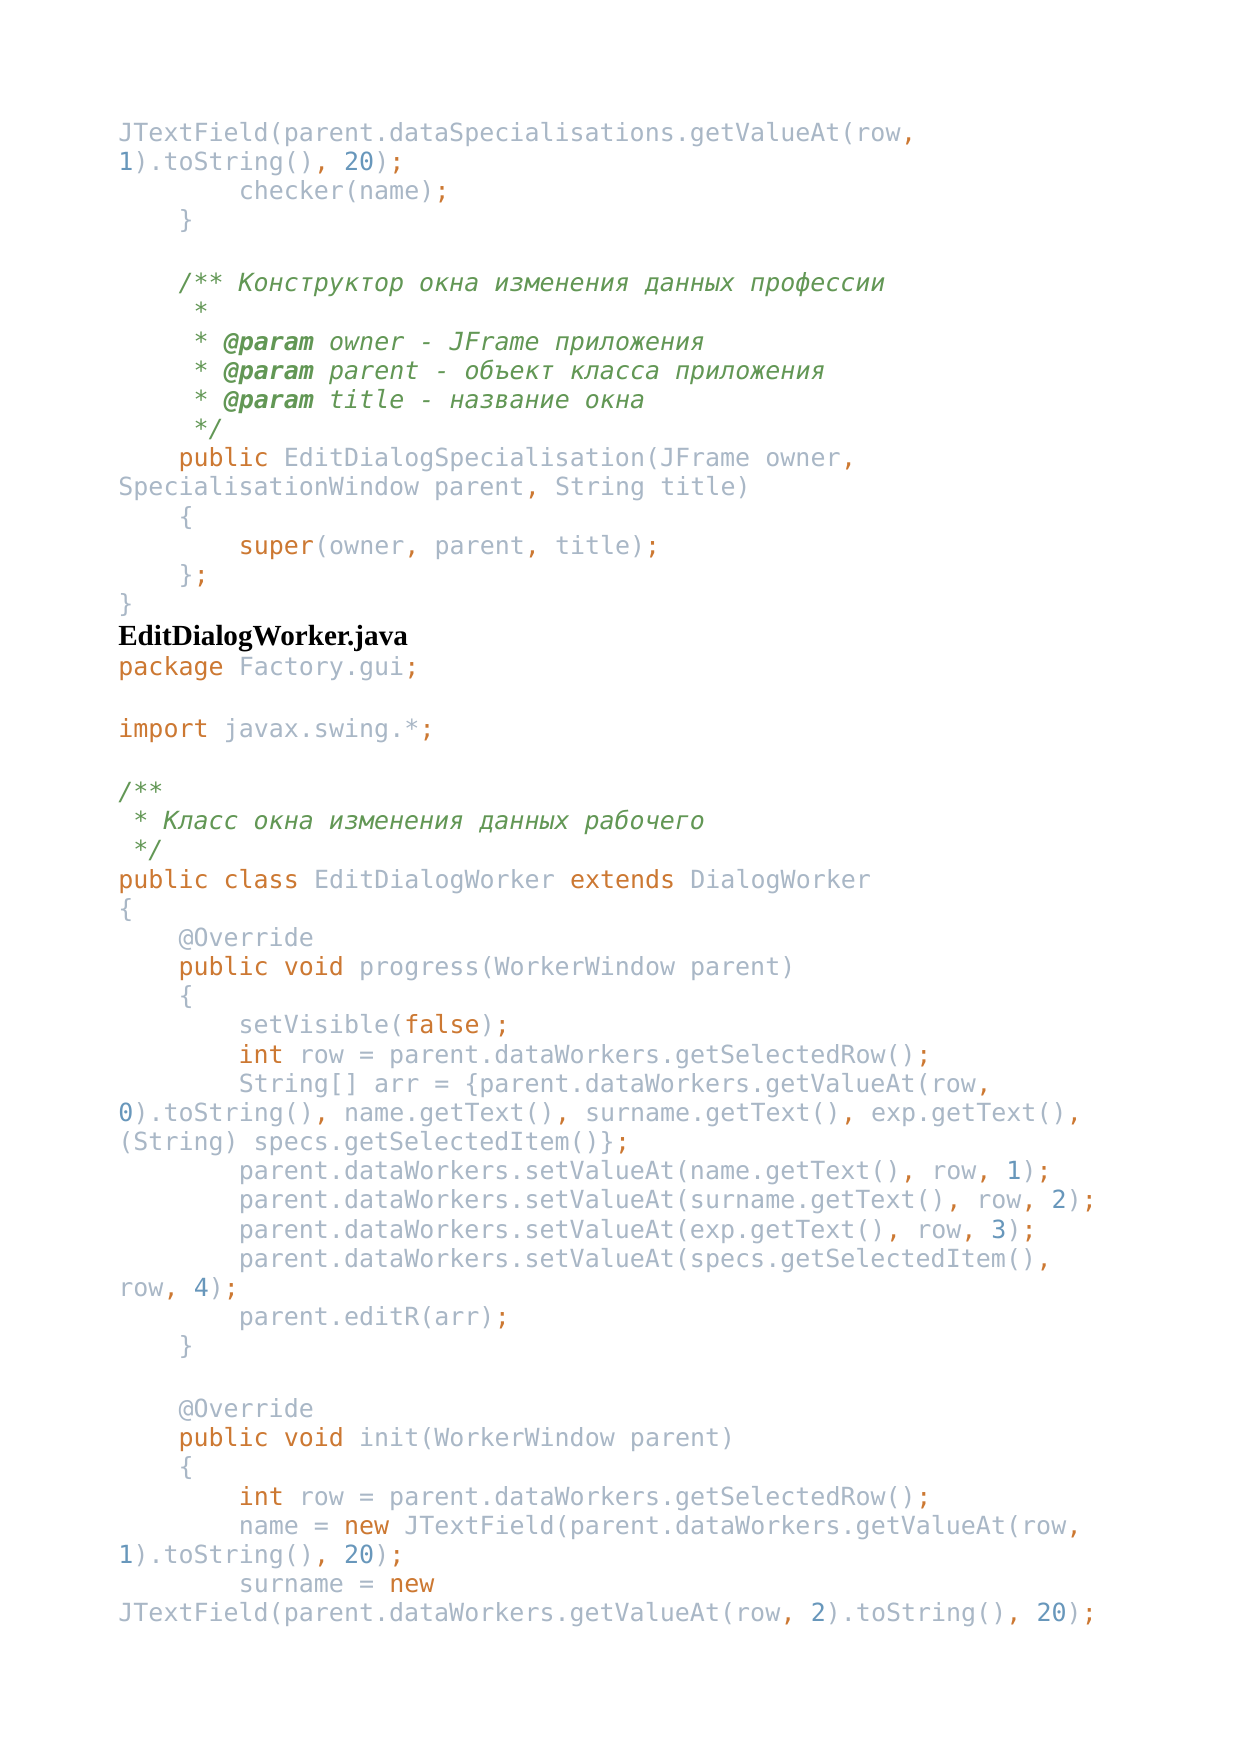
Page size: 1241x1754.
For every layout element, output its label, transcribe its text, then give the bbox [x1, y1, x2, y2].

text EditDialogWorker.java [118, 618, 1122, 652]
text package Factory.gui; import javax.swing.*; /** * Класс окна изменения данных рабочего */ public class EditDialogWorker extends DialogWorker { @Override public void progress(WorkerWindow parent) { setVisible(false); int row = parent.dataWorkers.getSelectedRow(); String[] arr = {parent.dataWorkers.getValueAt(row, 0).toString(), name.getText(), surname.getText(), exp.getText(), (String) specs.getSelectedItem()}; parent.dataWorkers.setValueAt(name.getText(), row, 1); parent.dataWorkers.setValueAt(surname.getText(), row, 2); parent.dataWorkers.setValueAt(exp.getText(), row, 3); parent.dataWorkers.setValueAt(specs.getSelectedItem(), row, 4); parent.editR(arr); } @Override public void init(WorkerWindow parent) { int row = parent.dataWorkers.getSelectedRow(); name = new JTextField(parent.dataWorkers.getValueAt(row, 1).toString(), 20); surname = new JTextField(parent.dataWorkers.getValueAt(row, 2).toString(), 20); [118, 652, 1122, 1627]
text JTextField(parent.dataSpecialisations.getValueAt(row, 1).toString(), 20); checker(name); } /** Конструктор окна изменения данных профессии * * @param owner - JFrame приложения * @param parent - объект класса приложения * @param title - название окна */ public EditDialogSpecialisation(JFrame owner, SpecialisationWindow parent, String title) { super(owner, parent, title); }; } [118, 118, 1122, 618]
